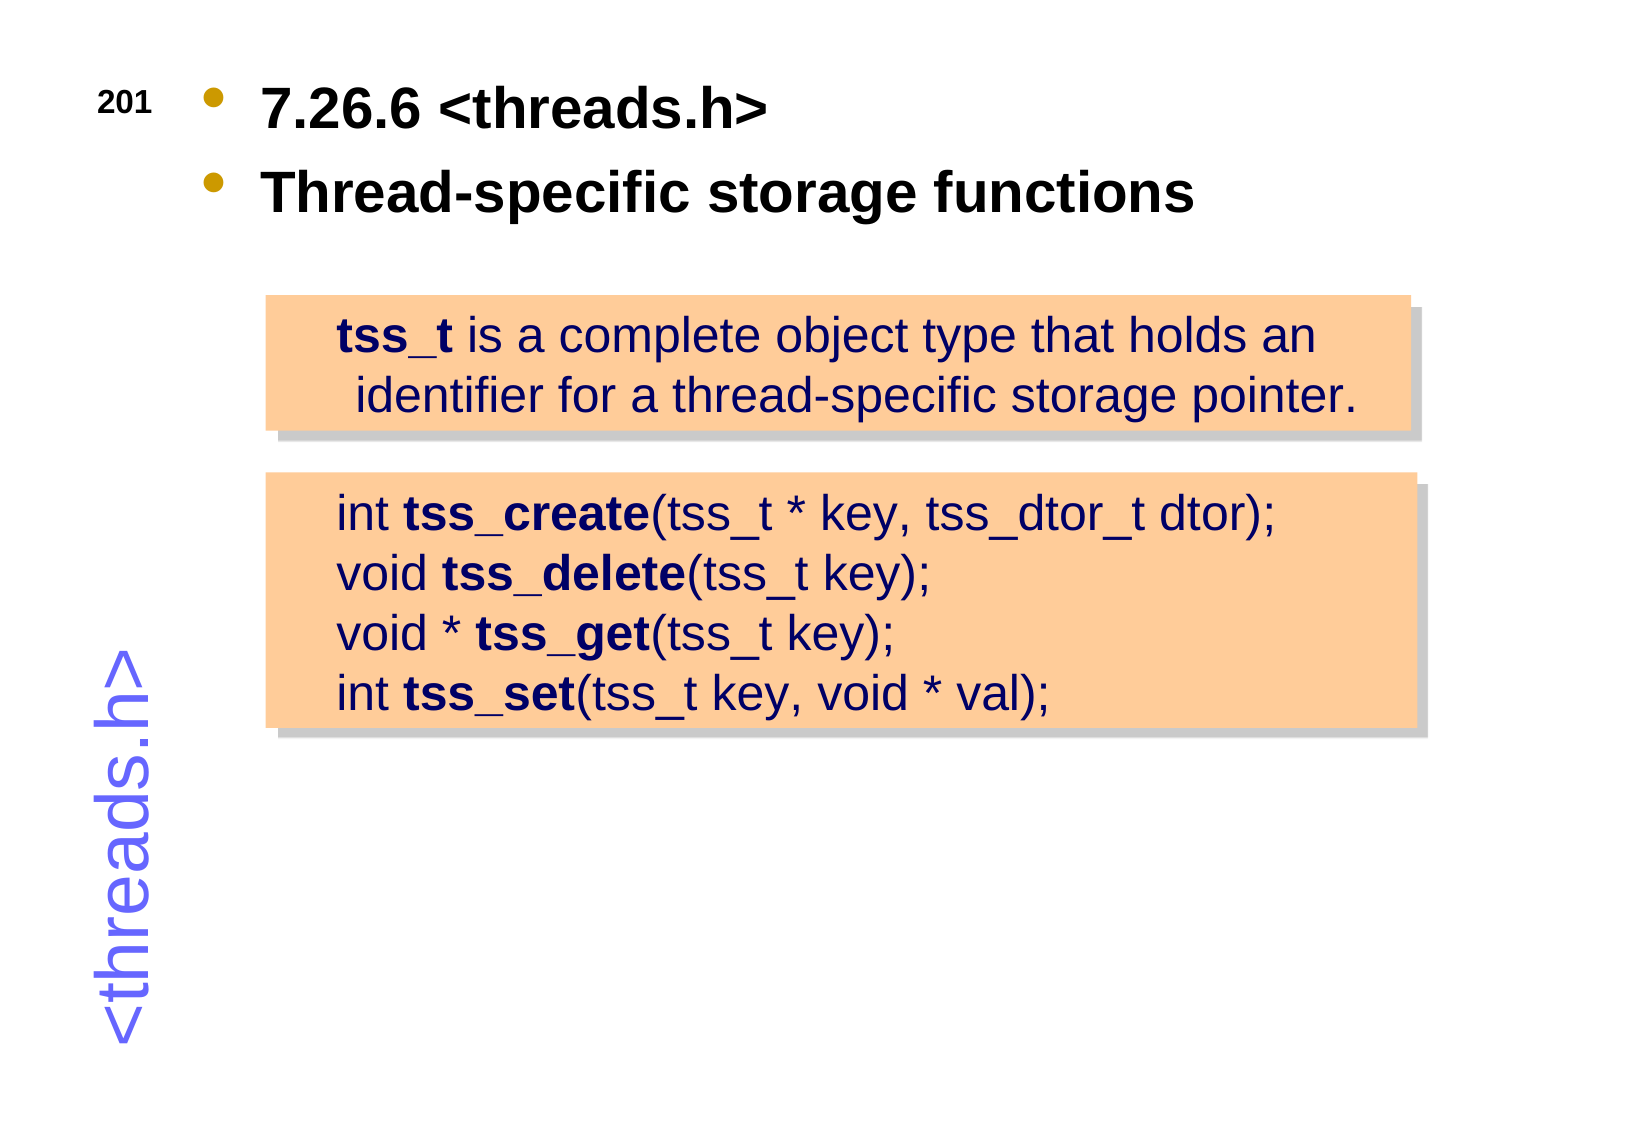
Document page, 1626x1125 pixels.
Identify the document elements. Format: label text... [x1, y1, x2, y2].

list 7.26.6 <threads.h> Thread-specific storage functions [188, 62, 1477, 1063]
text_box tss_t is a complete object type that holds an identifier for a thread-specific storage pointer. [265, 295, 1412, 431]
text_box int tss_create(tss_t * key, tss_dtor_t dtor); void tss_delete(tss_t key); void * tss_get(tss_t key); int tss_set(tss_t key, void * val); [265, 472, 1418, 728]
title [21, 29, 217, 1063]
